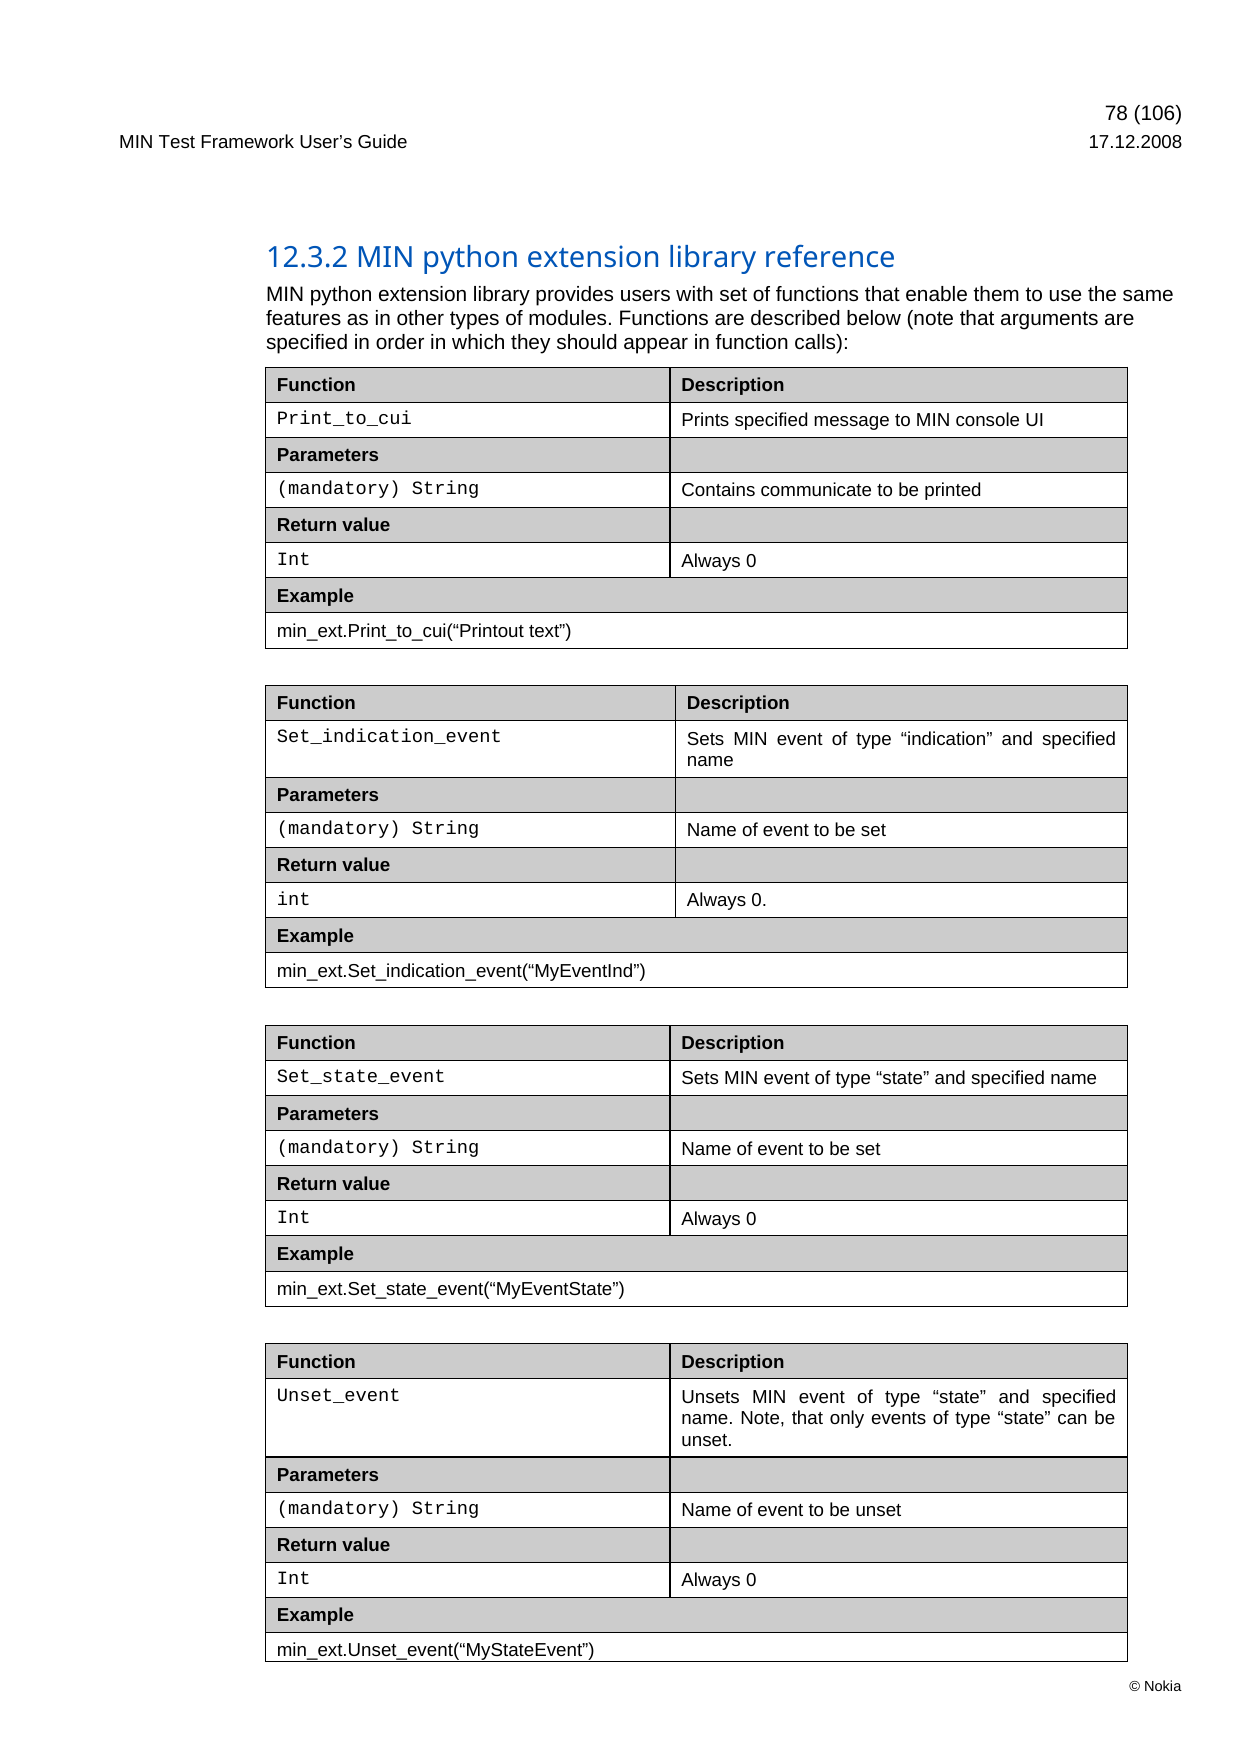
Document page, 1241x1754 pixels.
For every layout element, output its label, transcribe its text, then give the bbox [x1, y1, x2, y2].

table_header Function [266, 1344, 669, 1378]
table_cell Set_state_event [266, 1061, 669, 1095]
table_cell [671, 1096, 1127, 1130]
table_cell Always 0 [671, 1201, 1127, 1235]
subtitle MIN python extension library reference [266, 236, 1181, 276]
text MIN python extension library provides users with set of functions that enable them to use the same features as in other types of modules. Functions are described below (note that arguments are specified in order in which they should appear in function calls): [266, 282, 1181, 354]
table_cell (mandatory) String [266, 473, 669, 507]
table_cell min_ext.Set_indication_event(“MyEventInd”) [266, 953, 1127, 987]
table_cell Int [266, 1201, 669, 1235]
table_cell Example [266, 1598, 1127, 1632]
table_cell Parameters [266, 438, 669, 472]
table_cell Always 0 [671, 1563, 1127, 1597]
table_cell Int [266, 1563, 669, 1597]
table_header Description [671, 1344, 1127, 1378]
table_cell Name of event to be unset [671, 1493, 1127, 1527]
table_cell Prints specified message to MIN console UI [671, 403, 1127, 437]
table_header Function [266, 686, 675, 720]
table_cell [671, 438, 1127, 472]
table_cell Example [266, 918, 1127, 952]
table_cell Return value [266, 848, 675, 882]
table_cell Example [266, 1236, 1127, 1271]
table_cell Print_to_cui [266, 403, 669, 437]
table_header Function [266, 368, 669, 402]
table_cell Example [266, 578, 1127, 612]
table_cell [671, 1166, 1127, 1200]
table_cell Return value [266, 508, 669, 542]
table_cell min_ext.Print_to_cui(“Printout text”) [266, 613, 1127, 647]
table_cell Always 0 [671, 543, 1127, 577]
table_cell Unsets MIN event of type “state” and specified name. Note, that only events of type “state” can be unset. [671, 1379, 1127, 1456]
table_cell Sets MIN event of type “indication” and specified name [676, 721, 1127, 777]
table_cell int [266, 883, 675, 917]
table_cell min_ext.Unset_event(“MyStateEvent”) [266, 1633, 1127, 1661]
table_cell Name of event to be set [676, 813, 1127, 847]
table_header Description [676, 686, 1127, 720]
table_cell [676, 778, 1127, 812]
table_header Description [671, 368, 1127, 402]
table_cell Return value [266, 1166, 669, 1200]
table_cell (mandatory) String [266, 1493, 669, 1527]
table_cell Return value [266, 1528, 669, 1562]
table_cell Always 0. [676, 883, 1127, 917]
table_cell [676, 848, 1127, 882]
table_cell Parameters [266, 1096, 669, 1130]
table_cell Unset_event [266, 1379, 669, 1456]
table_header Description [671, 1026, 1127, 1060]
table_cell Contains communicate to be printed [671, 473, 1127, 507]
table_cell Set_indication_event [266, 721, 675, 777]
table_cell [671, 1528, 1127, 1562]
table_header Function [266, 1026, 669, 1060]
table_cell Parameters [266, 1458, 669, 1492]
table_cell [671, 1458, 1127, 1492]
table_cell Int [266, 543, 669, 577]
table_cell min_ext.Set_state_event(“MyEventState”) [266, 1272, 1127, 1306]
table_cell [671, 508, 1127, 542]
table_cell (mandatory) String [266, 813, 675, 847]
table_cell Name of event to be set [671, 1131, 1127, 1165]
table_cell Parameters [266, 778, 675, 812]
table_cell (mandatory) String [266, 1131, 669, 1165]
table_cell Sets MIN event of type “state” and specified name [671, 1061, 1127, 1095]
